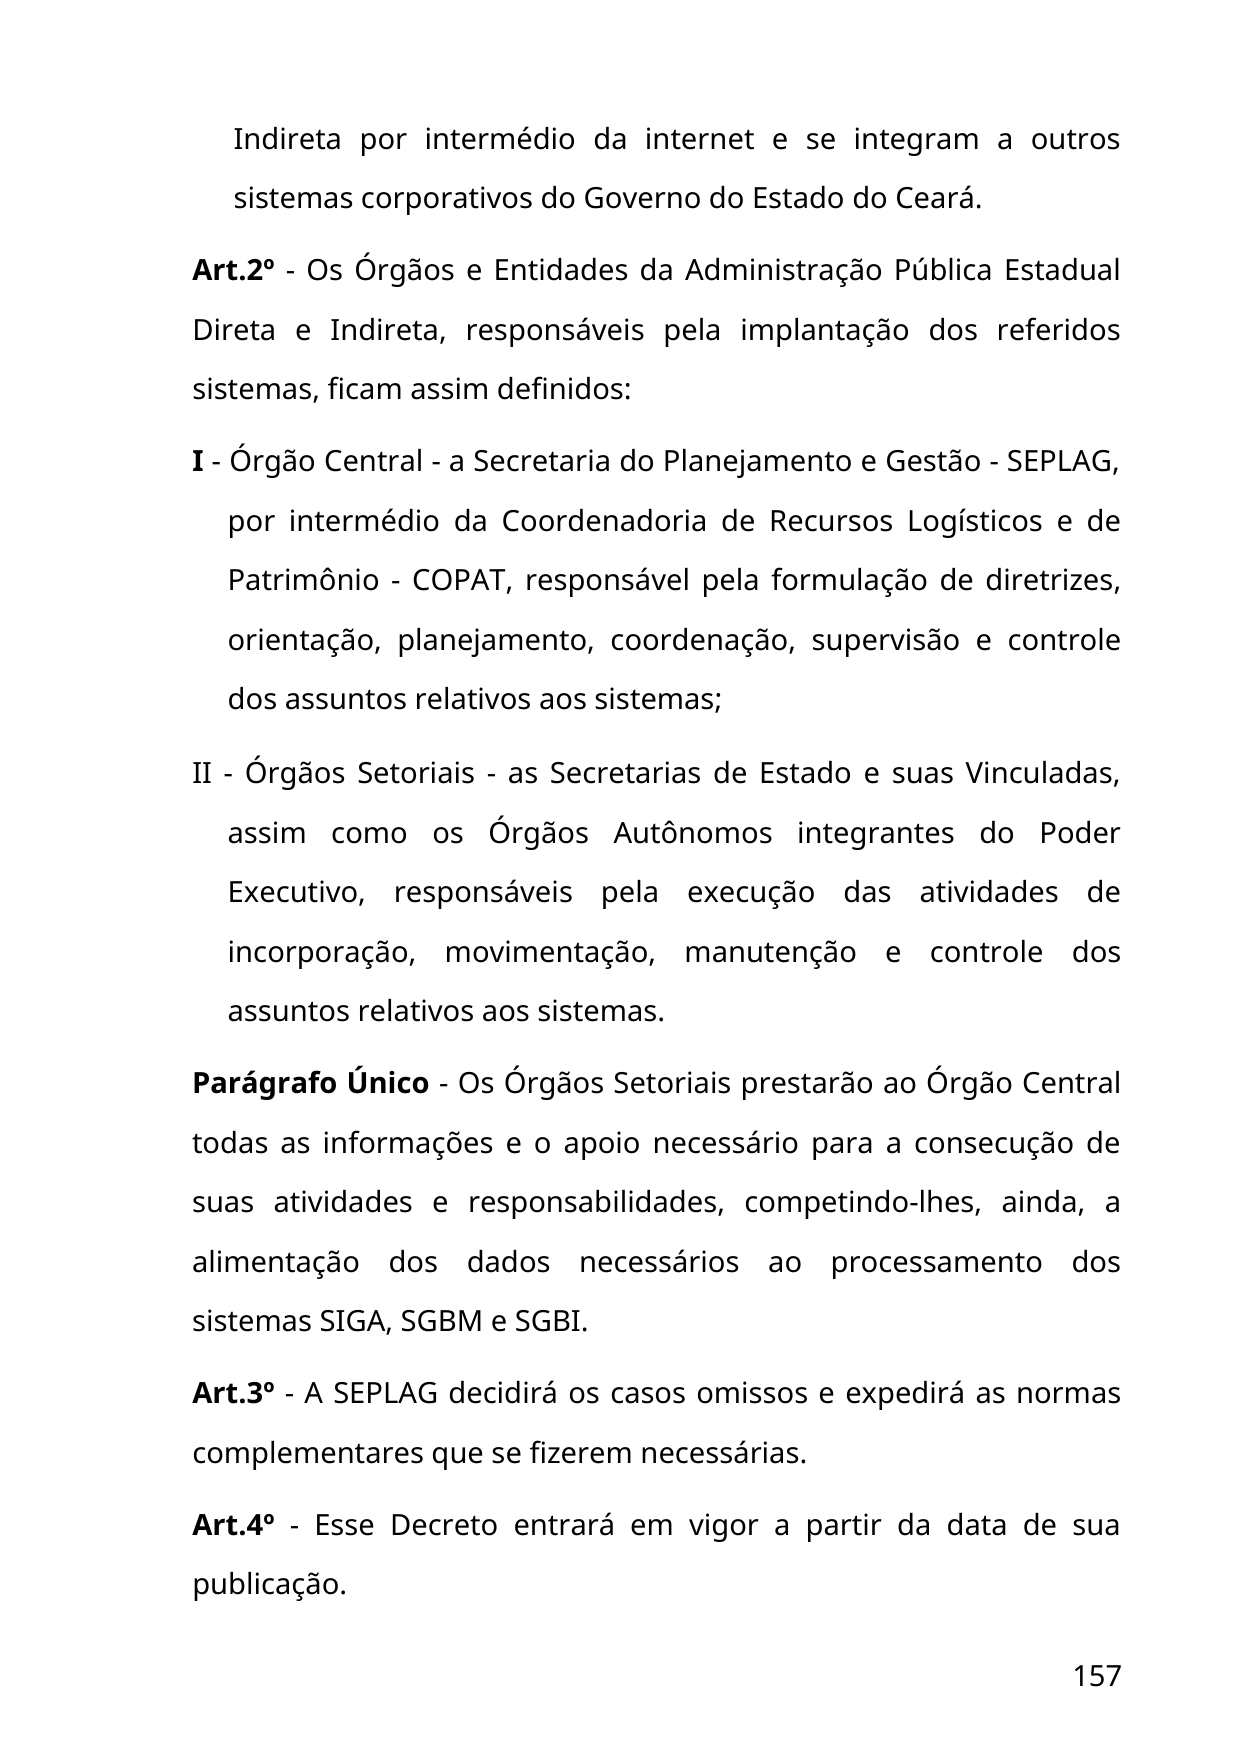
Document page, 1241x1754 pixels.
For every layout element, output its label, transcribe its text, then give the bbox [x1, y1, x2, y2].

text Parágrafo Único - Os Órgãos Setoriais prestarão ao Órgão Central todas as informações e o apoio necessário para a consecução de suas atividades e responsabilidades, competindo-lhes, ainda, a alimentação dos dados necessários ao processamento dos sistemas SIGA, SGBM e SGBI. [192, 1063, 1122, 1340]
text Indireta por intermédio da internet e se integram a outros sistemas corporativos do Governo do Estado do Ceará. [192, 118, 1122, 217]
text Art.3º - A SEPLAG decidirá os casos omissos e expedirá as normas complementares que se fizerem necessárias. [192, 1372, 1122, 1472]
text I - Órgão Central - a Secretaria do Planejamento e Gestão - SEPLAG, por intermédio da Coordenadoria de Recursos Logísticos e de Patrimônio - COPAT, responsável pela formulação de diretrizes, orientação, planejamento, coordenação, supervisão e controle dos assuntos relativos aos sistemas; [192, 441, 1122, 718]
text Art.4º - Esse Decreto entrará em vigor a partir da data de sua publicação. [192, 1504, 1122, 1603]
text Art.2º - Os Órgãos e Entidades da Administração Pública Estadual Direta e Indireta, responsáveis pela implantação dos referidos sistemas, ficam assim definidos: [192, 249, 1122, 408]
text II - Órgãos Setoriais - as Secretarias de Estado e suas Vinculadas, assim como os Órgãos Autônomos integrantes do Poder Executivo, responsáveis pela execução das atividades de incorporação, movimentação, manutenção e controle dos assuntos relativos aos sistemas. [192, 753, 1122, 1030]
